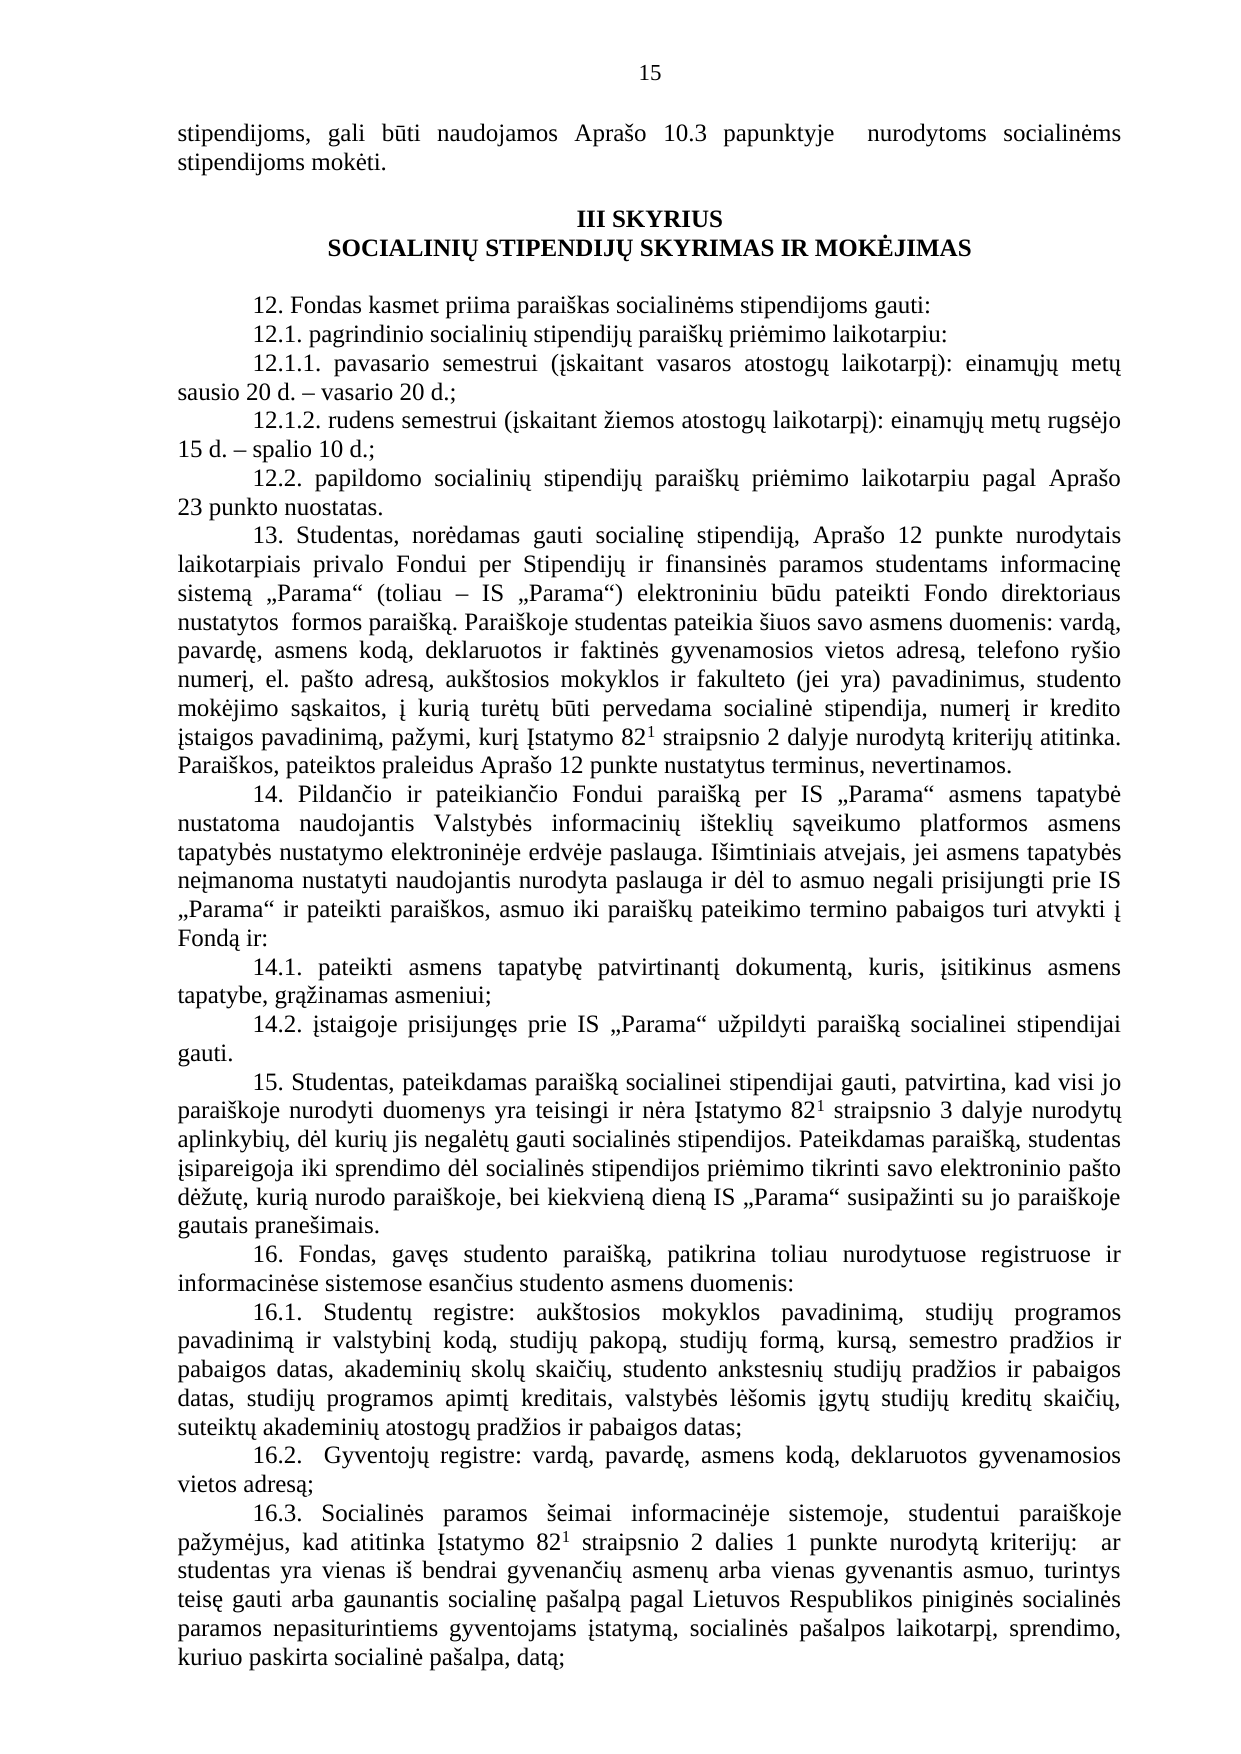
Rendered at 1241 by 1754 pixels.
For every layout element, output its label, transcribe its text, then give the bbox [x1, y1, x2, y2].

text 12. Fondas kasmet priima paraiškas socialinėms stipendijoms gauti: [177, 291, 1122, 319]
text III SKYRIUS [177, 204, 1122, 233]
text 12.1. pagrindinio socialinių stipendijų paraiškų priėmimo laikotarpiu: [177, 319, 1122, 348]
text 15. Studentas, pateikdamas paraišką socialinei stipendijai gauti, patvirtina, kad visi jo paraiškoje nurodyti duomenys yra teisingi ir nėra Įstatymo 821 straipsnio 3 dalyje nurodytų aplinkybių, dėl kurių jis negalėtų gauti socialinės stipendijos. Pateikdamas paraišką, studentas įsipareigoja iki sprendimo dėl socialinės stipendijos priėmimo tikrinti savo elektroninio pašto dėžutę, kurią nurodo paraiškoje, bei kiekvieną dieną IS „Parama“ susipažinti su jo paraiškoje gautais pranešimais. [177, 1067, 1122, 1239]
text 16.3. Socialinės paramos šeimai informacinėje sistemoje, studentui paraiškoje pažymėjus, kad atitinka Įstatymo 821 straipsnio 2 dalies 1 punkte nurodytą kriterijų: ar studentas yra vienas iš bendrai gyvenančių asmenų arba vienas gyvenantis asmuo, turintys teisę gauti arba gaunantis socialinę pašalpą pagal Lietuvos Respublikos piniginės socialinės paramos nepasiturintiems gyventojams įstatymą, socialinės pašalpos laikotarpį, sprendimo, kuriuo paskirta socialinė pašalpa, datą; [177, 1498, 1122, 1671]
text 14.2. įstaigoje prisijungęs prie IS „Parama“ užpildyti paraišką socialinei stipendijai gauti. [177, 1009, 1122, 1067]
text 16. Fondas, gavęs studento paraišką, patikrina toliau nurodytuose registruose ir informacinėse sistemose esančius studento asmens duomenis: [177, 1239, 1122, 1297]
text 13. Studentas, norėdamas gauti socialinę stipendiją, Aprašo 12 punkte nurodytais laikotarpiais privalo Fondui per Stipendijų ir finansinės paramos studentams informacinę sistemą „Parama“ (toliau – IS „Parama“) elektroniniu būdu pateikti Fondo direktoriaus nustatytos formos paraišką. Paraiškoje studentas pateikia šiuos savo asmens duomenis: vardą, pavardę, asmens kodą, deklaruotos ir faktinės gyvenamosios vietos adresą, telefono ryšio numerį, el. pašto adresą, aukštosios mokyklos ir fakulteto (jei yra) pavadinimus, studento mokėjimo sąskaitos, į kurią turėtų būti pervedama socialinė stipendija, numerį ir kredito įstaigos pavadinimą, pažymi, kurį Įstatymo 821 straipsnio 2 dalyje nurodytą kriterijų atitinka. Paraiškos, pateiktos praleidus Aprašo 12 punkte nustatytus terminus, nevertinamos. [177, 521, 1122, 779]
text 12.1.2. rudens semestrui (įskaitant žiemos atostogų laikotarpį): einamųjų metų rugsėjo 15 d. – spalio 10 d.; [177, 406, 1122, 463]
text 16.2. Gyventojų registre: vardą, pavardę, asmens kodą, deklaruotos gyvenamosios vietos adresą; [177, 1441, 1122, 1498]
text 14.1. pateikti asmens tapatybę patvirtinantį dokumentą, kuris, įsitikinus asmens tapatybe, grąžinamas asmeniui; [177, 952, 1122, 1009]
text 12.2. papildomo socialinių stipendijų paraiškų priėmimo laikotarpiu pagal Aprašo 23 punkto nuostatas. [177, 463, 1122, 521]
text 12.1.1. pavasario semestrui (įskaitant vasaros atostogų laikotarpį): einamųjų metų sausio 20 d. – vasario 20 d.; [177, 348, 1122, 406]
text stipendijoms, gali būti naudojamos Aprašo 10.3 papunktyje nurodytoms socialinėms stipendijoms mokėti. [177, 118, 1122, 176]
text 14. Pildančio ir pateikiančio Fondui paraišką per IS „Parama“ asmens tapatybė nustatoma naudojantis Valstybės informacinių išteklių sąveikumo platformos asmens tapatybės nustatymo elektroninėje erdvėje paslauga. Išimtiniais atvejais, jei asmens tapatybės neįmanoma nustatyti naudojantis nurodyta paslauga ir dėl to asmuo negali prisijungti prie IS „Parama“ ir pateikti paraiškos, asmuo iki paraiškų pateikimo termino pabaigos turi atvykti į Fondą ir: [177, 779, 1122, 952]
text 16.1. Studentų registre: aukštosios mokyklos pavadinimą, studijų programos pavadinimą ir valstybinį kodą, studijų pakopą, studijų formą, kursą, semestro pradžios ir pabaigos datas, akademinių skolų skaičių, studento ankstesnių studijų pradžios ir pabaigos datas, studijų programos apimtį kreditais, valstybės lėšomis įgytų studijų kreditų skaičių, suteiktų akademinių atostogų pradžios ir pabaigos datas; [177, 1297, 1122, 1441]
text SOCIALINIŲ STIPENDIJŲ SKYRIMAS IR MOKĖJIMAS [177, 233, 1122, 262]
